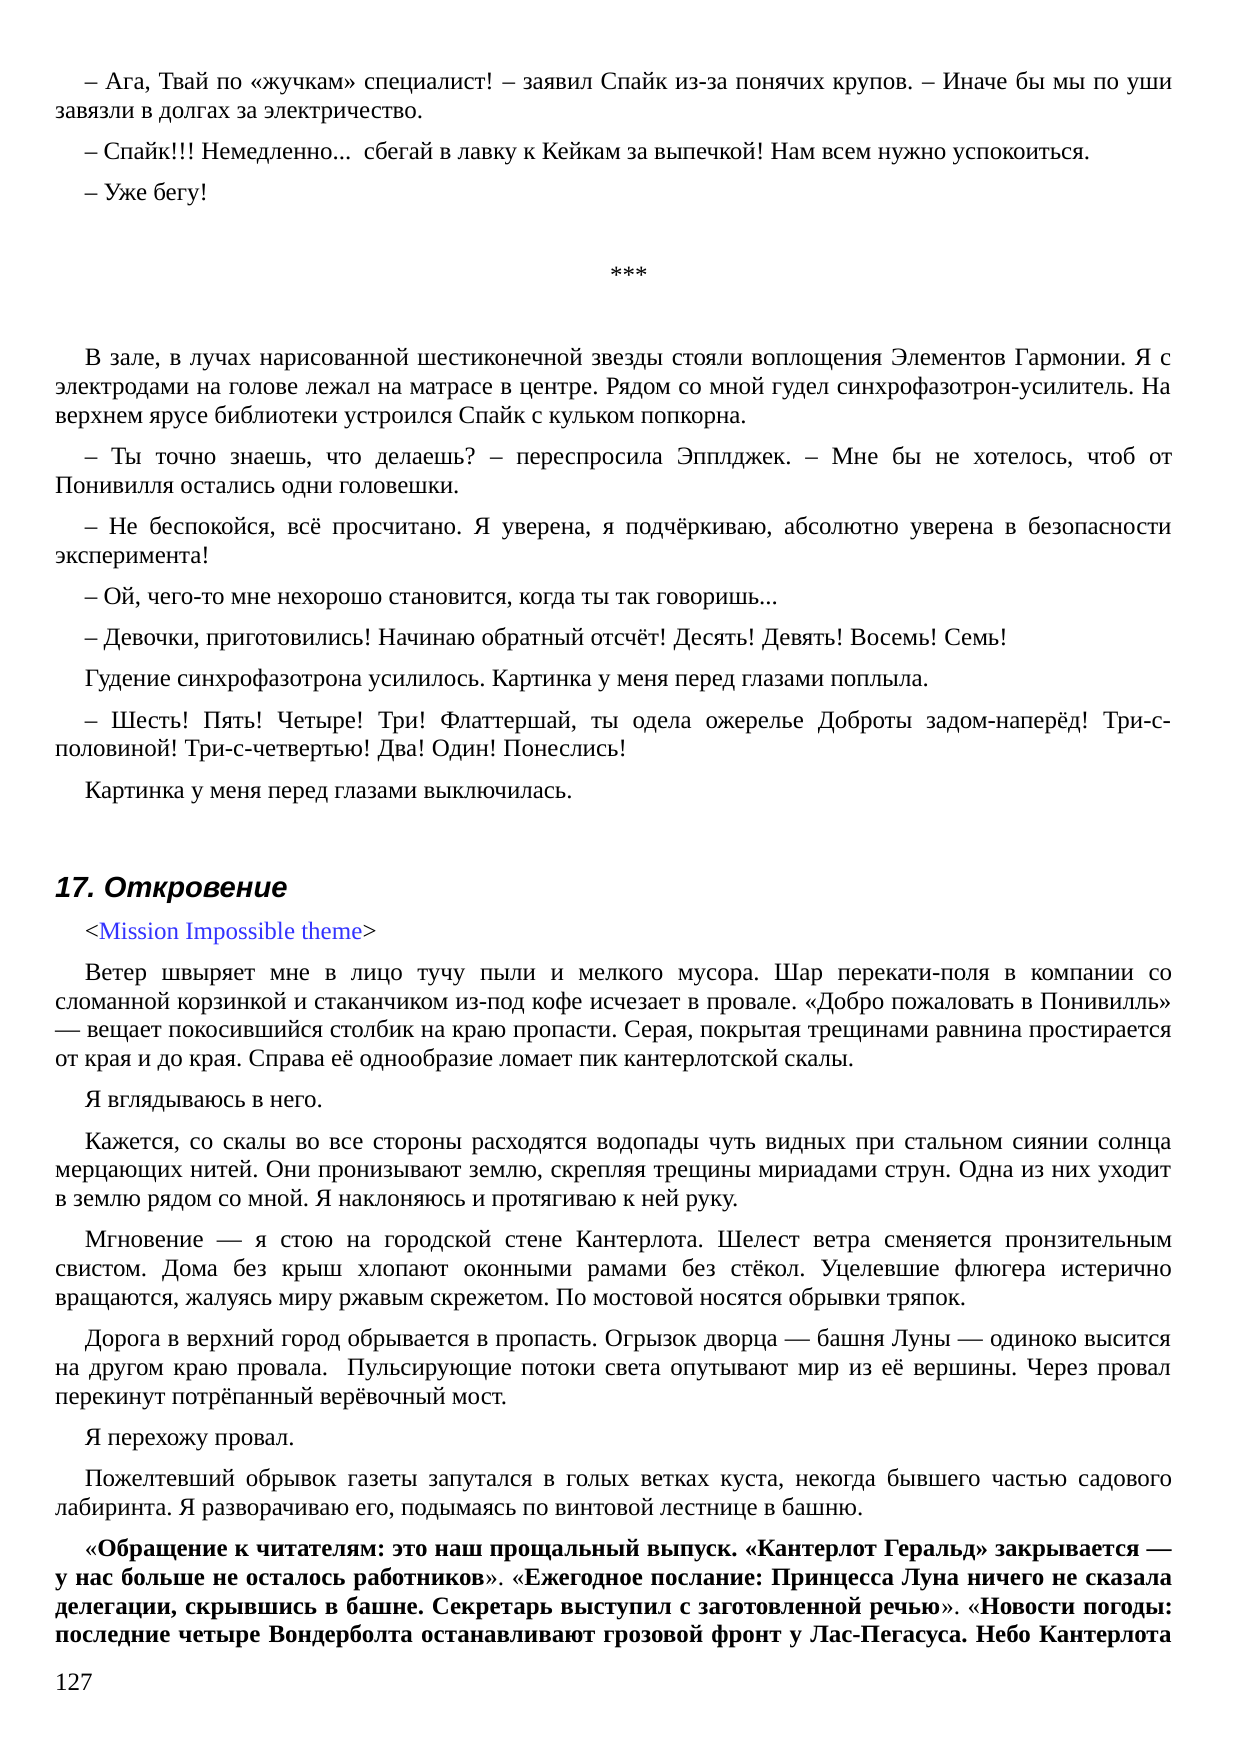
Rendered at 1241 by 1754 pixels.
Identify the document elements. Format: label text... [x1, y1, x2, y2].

text <Mission Impossible theme> [55, 916, 1173, 944]
subtitle 17. Откровение [55, 870, 1173, 903]
text – Шесть! Пять! Четыре! Три! Флаттершай, ты одела ожерелье Доброты задом-наперёд! Три-с-половиной! Три-с-четвертью! Два! Один! Понеслись! [55, 705, 1173, 762]
text Мгновение — я стою на городской стене Кантерлота. Шелест ветра сменяется пронзительным свистом. Дома без крыш хлопают оконными рамами без стёкол. Уцелевшие флюгера истерично вращаются, жалуясь миру ржавым скрежетом. По мостовой носятся обрывки тряпок. [55, 1224, 1173, 1311]
text – Девочки, приготовились! Начинаю обратный отсчёт! Десять! Девять! Восемь! Семь! [55, 622, 1173, 651]
text Гудение синхрофазотрона усилилось. Картинка у меня перед глазами поплыла. [55, 663, 1173, 692]
text Ветер швыряет мне в лицо тучу пыли и мелкого мусора. Шар перекати-поля в компании со сломанной корзинкой и стаканчиком из-под кофе исчезает в провале. «Добро пожаловать в Понивилль» — вещает покосившийся столбик на краю пропасти. Серая, покрытая трещинами равнина простирается от края и до края. Справа её однообразие ломает пик кантерлотской скалы. [55, 957, 1173, 1072]
text Картинка у меня перед глазами выключилась. [55, 775, 1173, 803]
text Я вглядываюсь в него. [55, 1084, 1173, 1113]
text Кажется, со скалы во все стороны расходятся водопады чуть видных при стальном сиянии солнца мерцающих нитей. Они пронизывают землю, скрепляя трещины мириадами струн. Одна из них уходит в землю рядом со мной. Я наклоняюсь и протягиваю к ней руку. [55, 1126, 1173, 1212]
text Я перехожу провал. [55, 1422, 1173, 1451]
text – Ага, Твай по «жучкам» специалист! – заявил Спайк из-за понячих крупов. – Иначе бы мы по уши завязли в долгах за электричество. [55, 66, 1173, 123]
text *** [55, 260, 1173, 288]
text Пожелтевший обрывок газеты запутался в голых ветках куста, некогда бывшего частью садового лабиринта. Я разворачиваю его, подымаясь по винтовой лестнице в башню. [55, 1463, 1173, 1521]
text В зале, в лучах нарисованной шестиконечной звезды стояли воплощения Элементов Гармонии. Я с электродами на голове лежал на матрасе в центре. Рядом со мной гудел синхрофазотрон-усилитель. На верхнем ярусе библиотеки устроился Спайк с кульком попкорна. [55, 342, 1173, 428]
text «Обращение к читателям: это наш прощальный выпуск. «Кантерлот Геральд» закрывается — у нас больше не осталось работников». «Ежегодное послание: Принцесса Луна ничего не сказала делегации, скрывшись в башне. Секретарь выступил с заготовленной речью». «Новости погоды: последние четыре Вондерболта останавливают грозовой фронт у Лас-Пегасуса. Небо Кантерлота [55, 1533, 1173, 1648]
text – Уже бегу! [55, 177, 1173, 206]
text – Не беспокойся, всё просчитано. Я уверена, я подчёркиваю, абсолютно уверена в безопасности эксперимента! [55, 511, 1173, 568]
text – Спайк!!! Немедленно... сбегай в лавку к Кейкам за выпечкой! Нам всем нужно успокоиться. [55, 136, 1173, 165]
text Дорога в верхний город обрывается в пропасть. Огрызок дворца — башня Луны — одиноко высится на другом краю провала. Пульсирующие потоки света опутывают мир из её вершины. Через провал перекинут потрёпанный верёвочный мост. [55, 1323, 1173, 1409]
text – Ты точно знаешь, что делаешь? – переспросила Эпплджек. – Мне бы не хотелось, чтоб от Понивилля остались одни головешки. [55, 441, 1173, 498]
text – Ой, чего-то мне нехорошо становится, когда ты так говоришь... [55, 581, 1173, 610]
